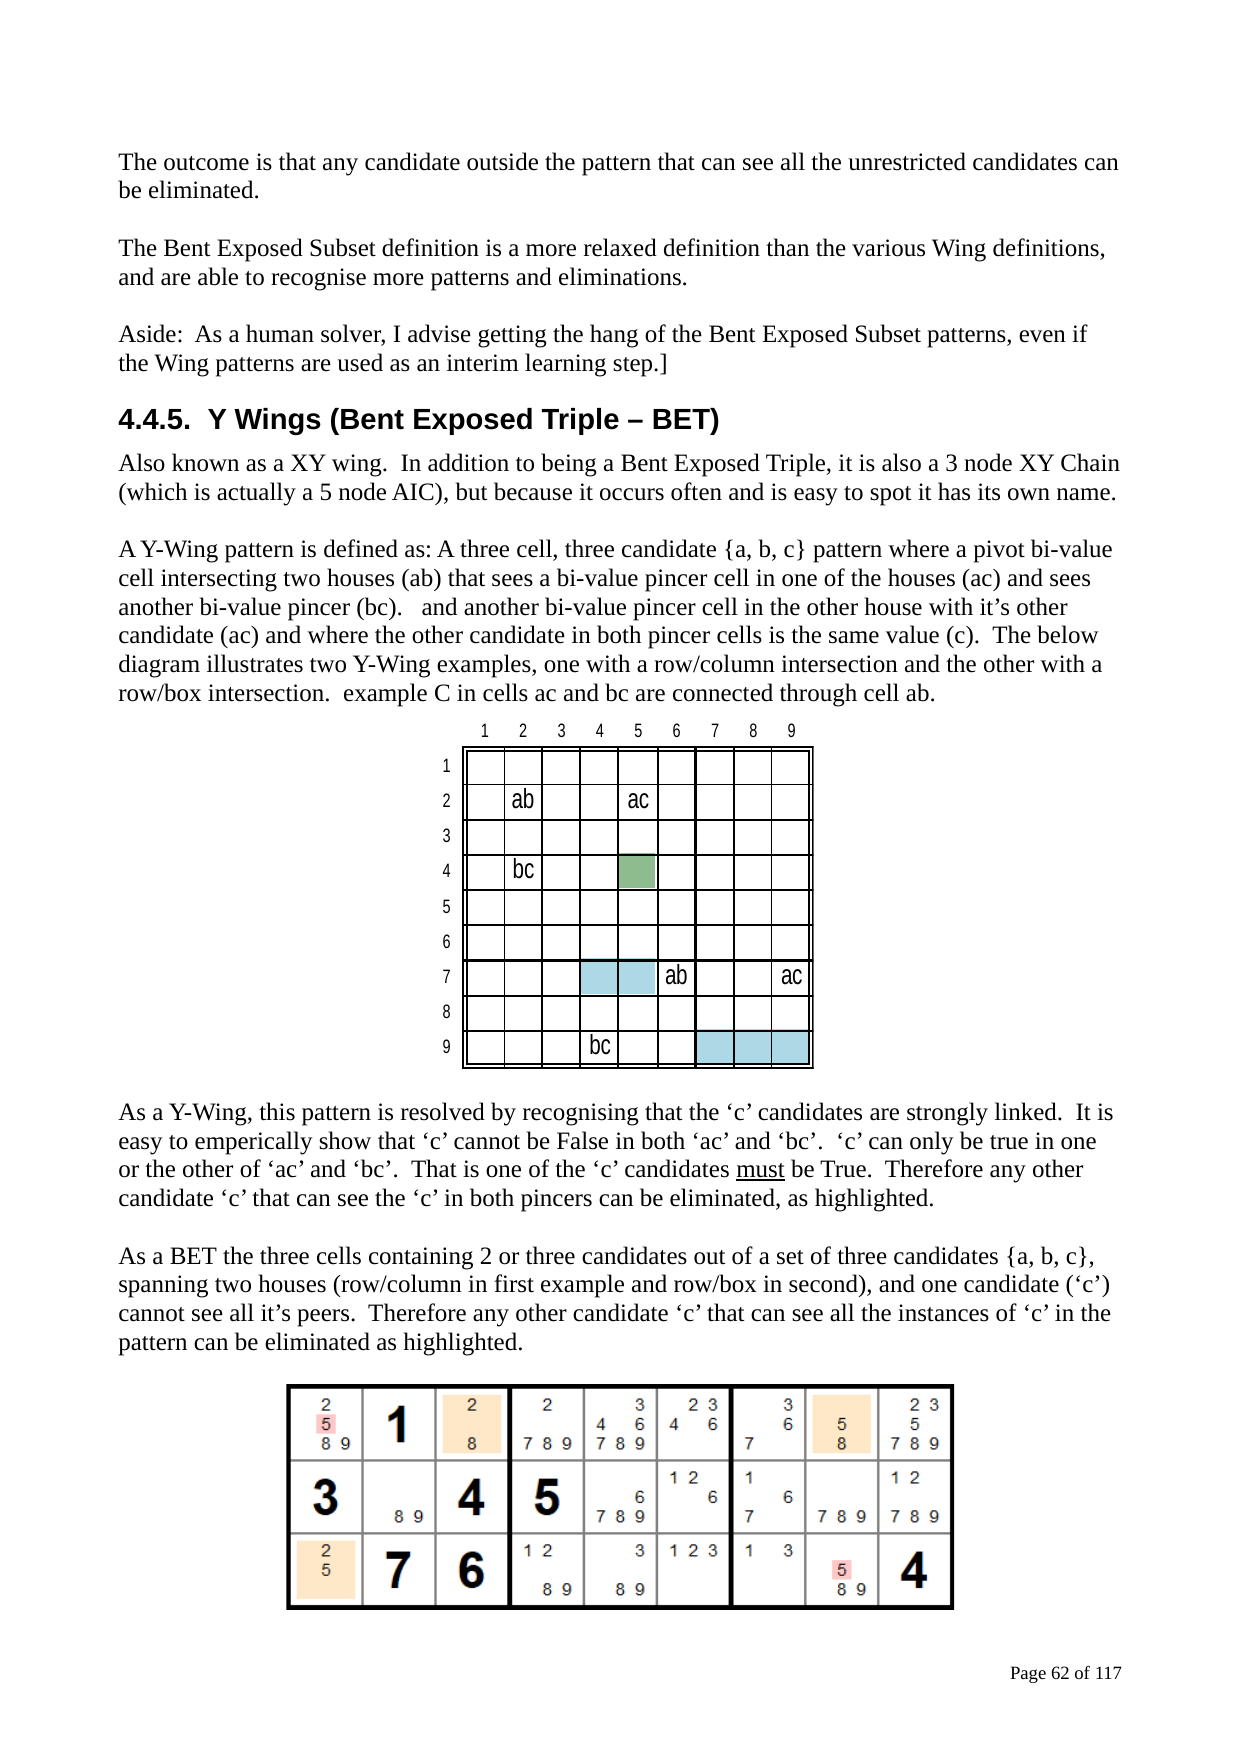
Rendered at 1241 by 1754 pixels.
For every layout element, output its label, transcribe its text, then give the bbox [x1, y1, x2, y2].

picture [286, 1384, 955, 1610]
text As a BET the three cells containing 2 or three candidates out of a set of three candidates {a, b, c}, spanning two houses (row/column in first example and row/box in second), and one candidate (‘c’) cannot see all it’s peers. Therefore any other candidate ‘c’ that can see all the instances of ‘c’ in the pattern can be eliminated as highlighted. [118, 1241, 1122, 1356]
text As a Y-Wing, this pattern is resolved by recognising that the ‘c’ candidates are strongly linked. It is easy to emperically show that ‘c’ cannot be False in both ‘ac’ and ‘bc’. ‘c’ can only be true in one or the other of ‘ac’ and ‘bc’. That is one of the ‘c’ candidates must be True. Therefore any other candidate ‘c’ that can see the ‘c’ in both pincers can be eliminated, as highlighted. [118, 1097, 1122, 1212]
text A Y-Wing pattern is defined as: A three cell, three candidate {a, b, c} pattern where a pivot bi-value cell intersecting two houses (ab) that sees a bi-value pincer cell in one of the houses (ac) and sees another bi-value pincer (bc). and another bi-value pincer cell in the other house with it’s other candidate (ac) and where the other candidate in both pincer cells is the same value (c). The below diagram illustrates two Y-Wing examples, one with a row/column intersection and the other with a row/box intersection. example C in cells ac and bc are connected through cell ab. [118, 534, 1122, 707]
text The Bent Exposed Subset definition is a more relaxed definition than the various Wing definitions, and are able to recognise more patterns and eliminations. [118, 233, 1122, 291]
text The outcome is that any candidate outside the pattern that can see all the unrestricted candidates can be eliminated. [118, 147, 1122, 204]
text Also known as a XY wing. In addition to being a Bent Exposed Triple, it is also a 3 node XY Chain (which is actually a 5 node AIC), but because it occurs often and is easy to spot it has its own name. [118, 448, 1122, 505]
subtitle Y Wings (Bent Exposed Triple – BET) [118, 402, 1122, 435]
text Aside: As a human solver, I advise getting the hang of the Bent Exposed Subset patterns, even if the Wing patterns are used as an interim learning step.] [118, 319, 1122, 377]
